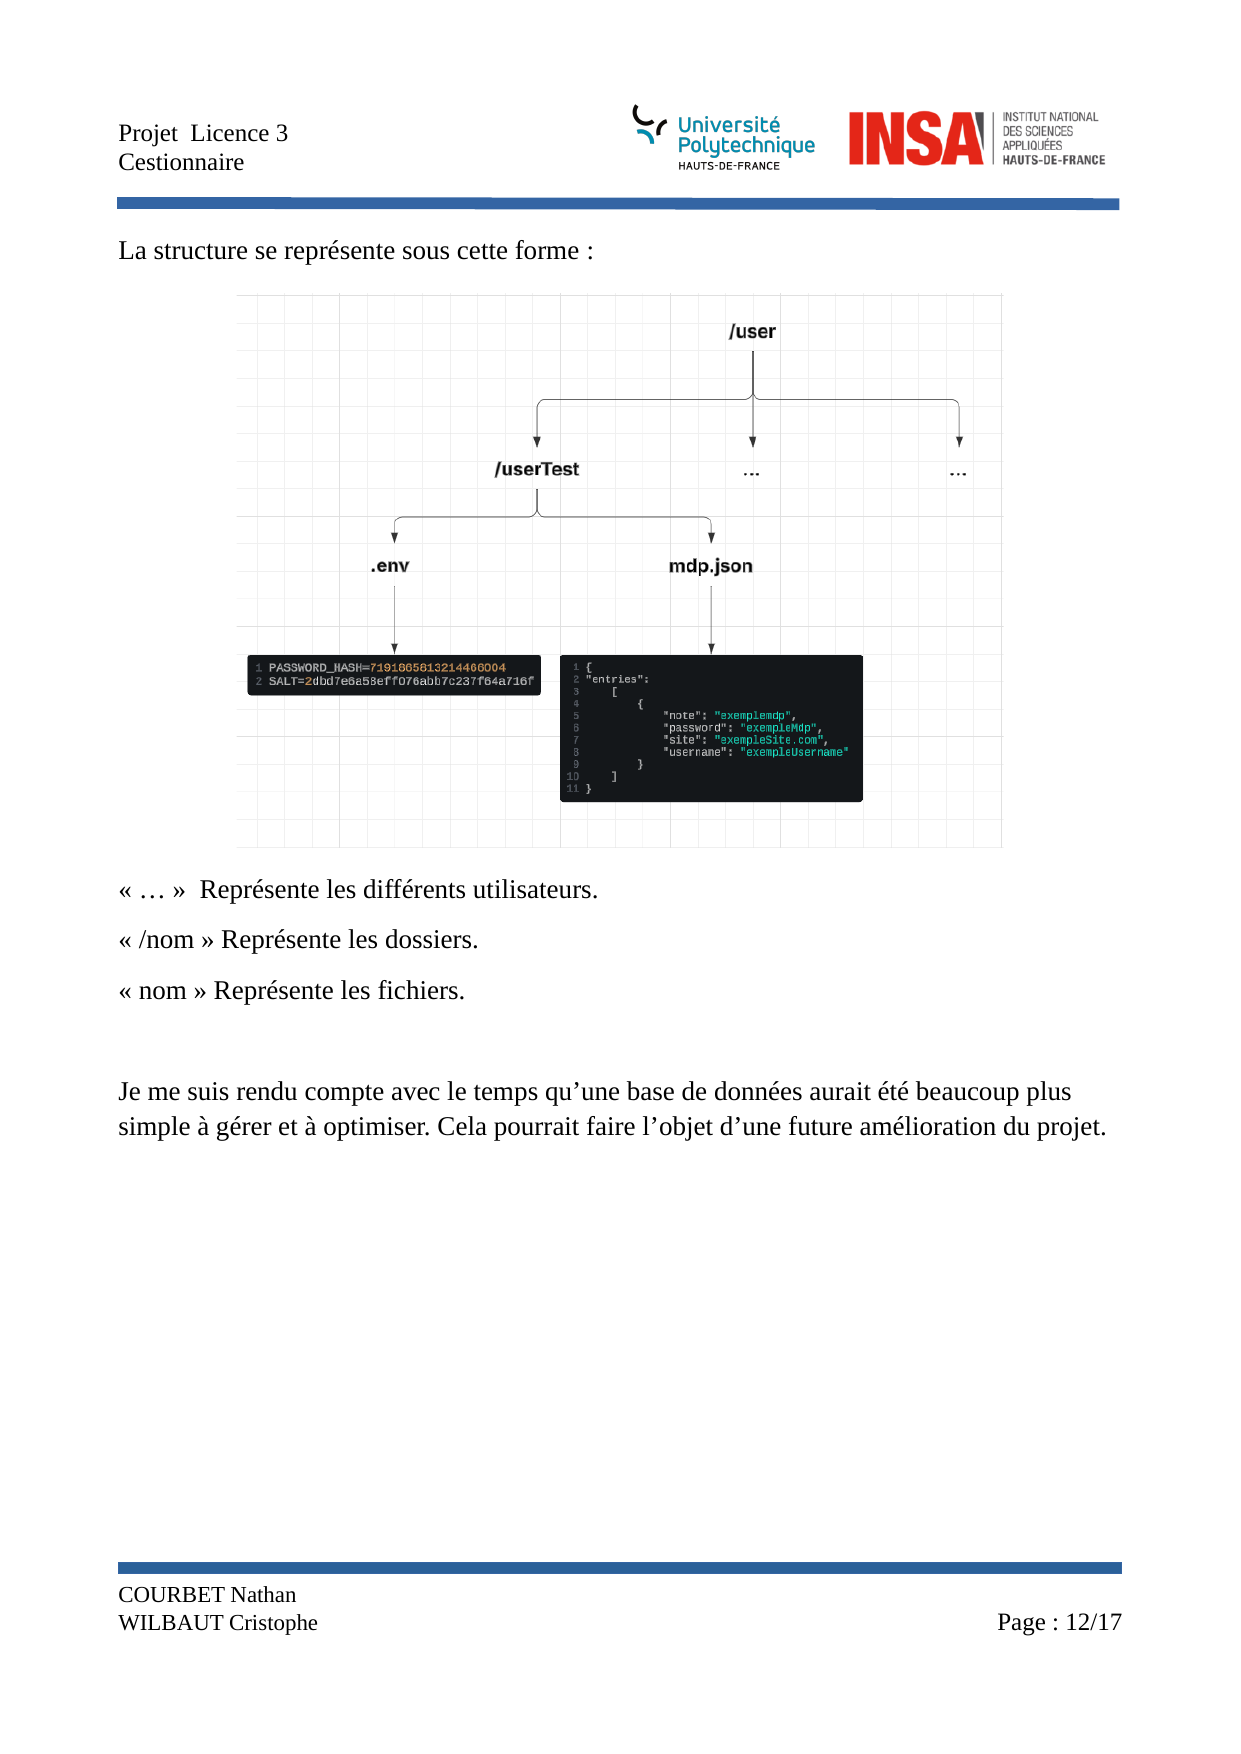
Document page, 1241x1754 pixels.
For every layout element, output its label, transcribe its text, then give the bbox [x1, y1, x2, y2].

picture [622, 94, 825, 181]
text « /nom » Représente les dossiers. [118, 924, 1122, 955]
text Je me suis rendu compte avec le temps qu’une base de données aurait été beaucoup plus simple à gérer et à optimiser. Cela pourrait faire l’objet d’une future amélioration du projet. [118, 1074, 1122, 1141]
text « … » Représente les différents utilisateurs. [118, 873, 1122, 904]
picture [236, 293, 1004, 848]
text « nom » Représente les fichiers. [118, 974, 1122, 1005]
text La structure se représente sous cette forme : [118, 234, 1122, 265]
picture [832, 96, 1113, 180]
